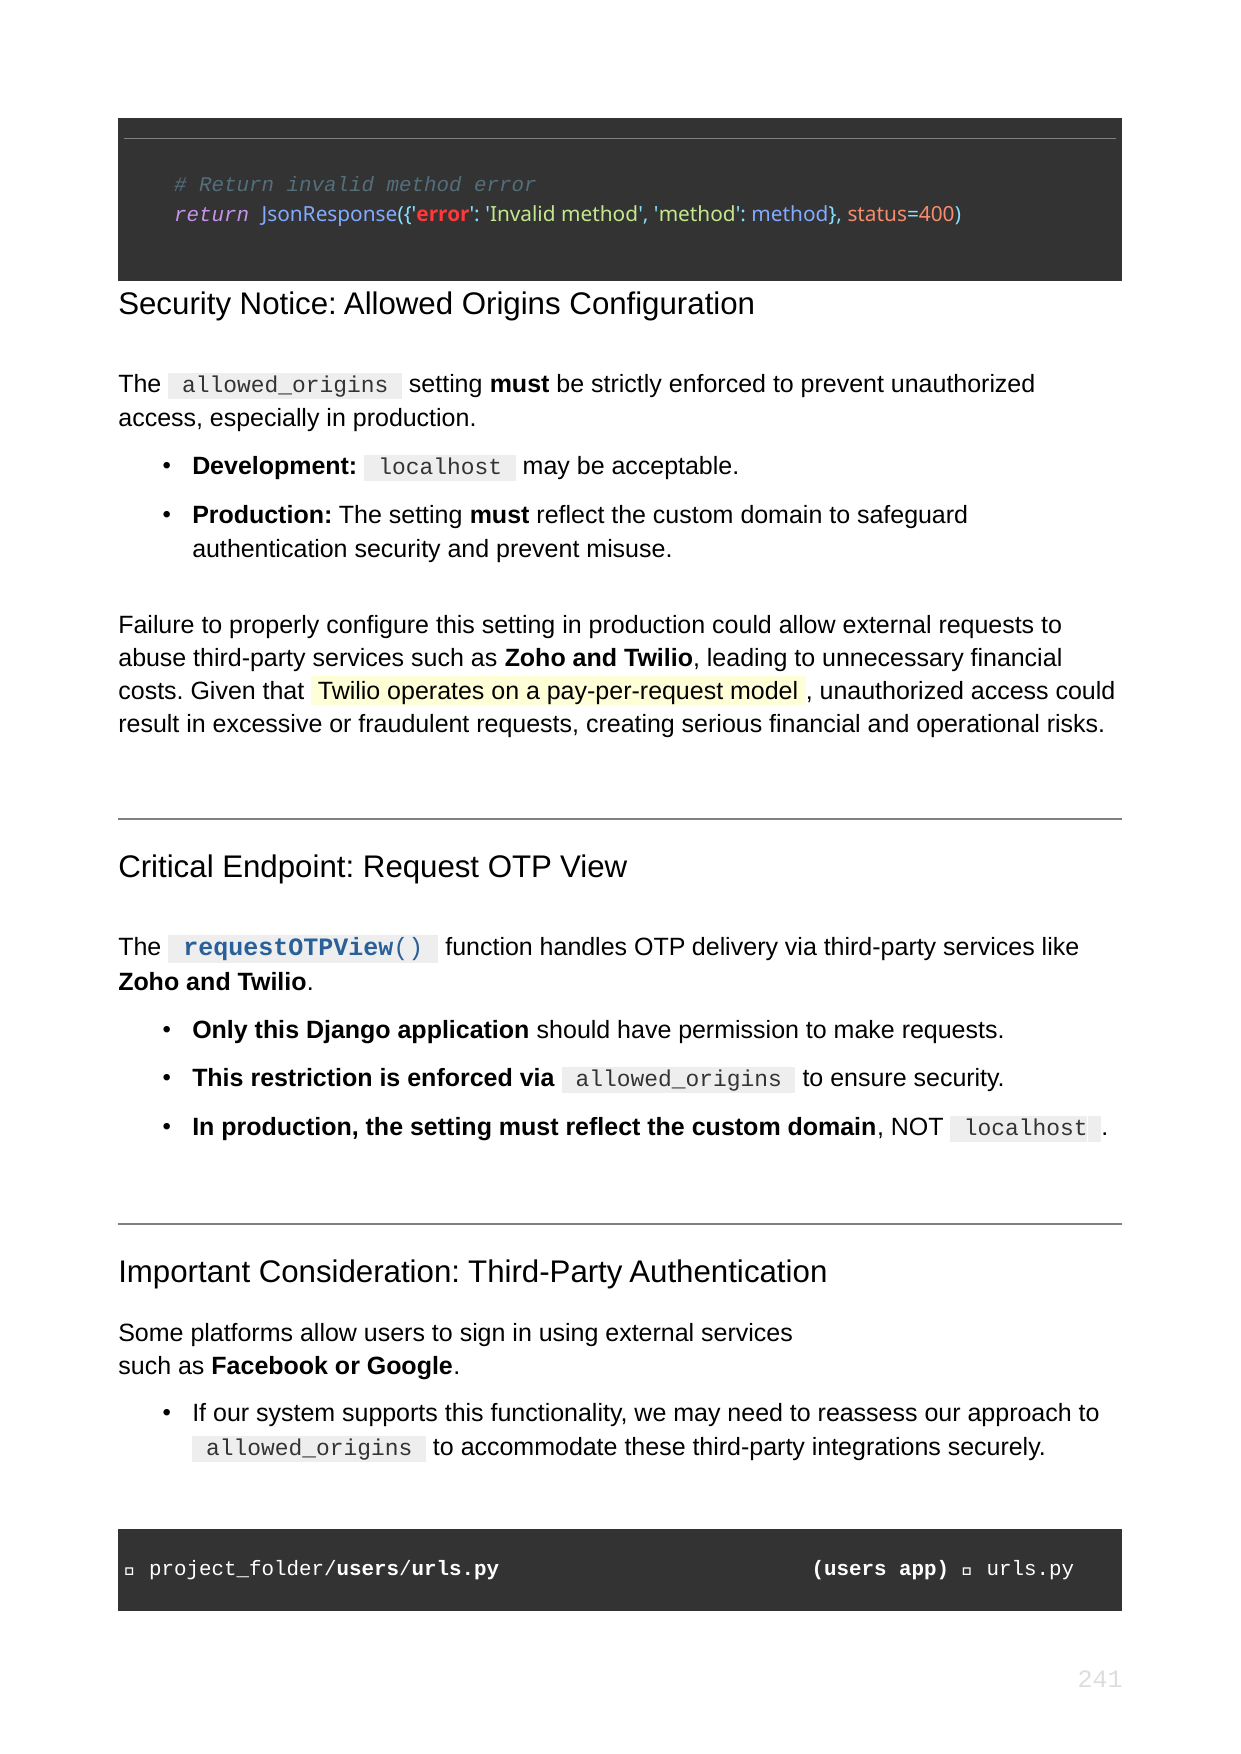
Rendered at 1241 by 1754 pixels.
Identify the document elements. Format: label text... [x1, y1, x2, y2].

text Important Consideration: Third-Party Authentication [118, 1253, 1122, 1289]
table_header 📝 project_folder/users/urls.py (users app) 🐍 urls.py [118, 1529, 1122, 1611]
list Production: The setting must reflect the custom domain to safeguard authentication security and prevent misuse. [162, 500, 1122, 562]
text Critical Endpoint: Request OTP View [118, 848, 1122, 884]
list Only this Django application should have permission to make requests. [162, 1015, 1122, 1044]
text Security Notice: Allowed Origins Configuration [118, 285, 1122, 321]
list If our system supports this functionality, we may need to reassess our approach to allowed_origins to accommodate these third-party integrations securely. [162, 1398, 1122, 1462]
list Development: localhost may be acceptable. [162, 451, 1122, 481]
table_header # Return invalid method error return JsonResponse({'error': 'Invalid method', 'method': method}, status=400) [118, 118, 1122, 281]
text The allowed_origins setting must be strictly enforced to prevent unauthorized access, especially in production. [118, 369, 1122, 432]
text Failure to properly configure this setting in production could allow external requests to abuse third-party services such as Zoho and Twilio, leading to unnecessary financial costs. Given that Twilio operates on a pay-per-request model , unauthorized access could result in excessive or fraudulent requests, creating serious financial and operational risks. [118, 610, 1122, 738]
text The requestOTPView() function handles OTP delivery via third-party services like Zoho and Twilio. [118, 932, 1122, 996]
text Some platforms allow users to sign in using external services such as Facebook or Google. [118, 1318, 1122, 1379]
list In production, the setting must reflect the custom domain, NOT localhost . [162, 1112, 1122, 1142]
list This restriction is enforced via allowed_origins to ensure security. [162, 1062, 1122, 1093]
